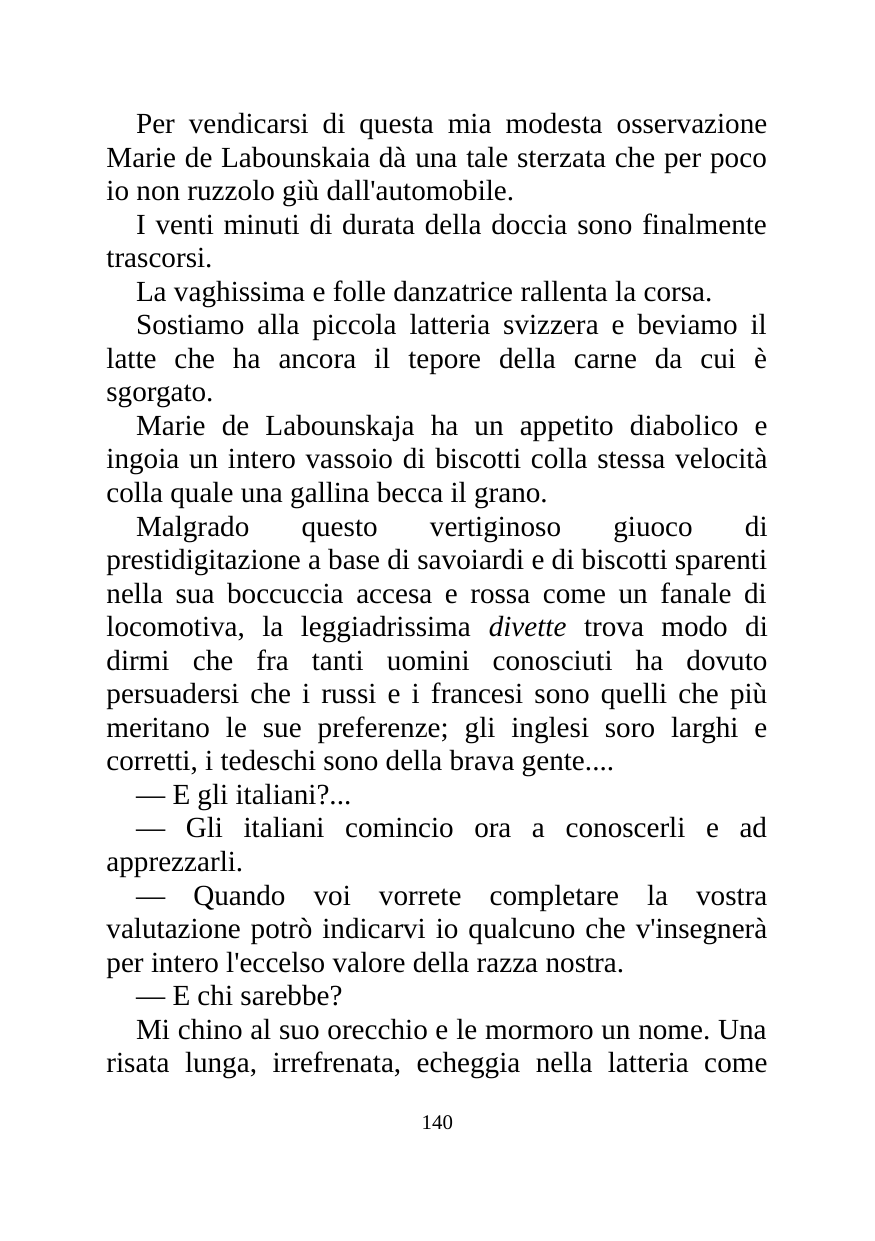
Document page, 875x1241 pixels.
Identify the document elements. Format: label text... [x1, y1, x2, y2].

text I venti minuti di durata della doccia sono finalmente trascorsi. [106, 207, 768, 274]
text Malgrado questo vertiginoso giuoco di prestidigitazione a base di savoiardi e di biscotti sparenti nella sua boccuccia accesa e rossa come un fanale di locomotiva, la leggiadrissima divette trova modo di dirmi che fra tanti uomini conosciuti ha dovuto persuadersi che i russi e i francesi sono quelli che più meritano le sue preferenze; gli inglesi soro larghi e corretti, i tedeschi sono della brava gente.... [106, 509, 768, 777]
text — E chi sarebbe? [106, 978, 768, 1012]
text Marie de Labounskaja ha un appetito diabolico e ingoia un intero vassoio di biscotti colla stessa velocità colla quale una gallina becca il grano. [106, 408, 768, 509]
text — Quando voi vorrete completare la vostra valutazione potrò indicarvi io qualcuno che v'insegnerà per intero l'eccelso valore della razza nostra. [106, 878, 768, 978]
text — E gli italiani?... [106, 777, 768, 811]
text Sostiamo alla piccola latteria svizzera e beviamo il latte che ha ancora il tepore della carne da cui è sgorgato. [106, 307, 768, 408]
text — Gli italiani comincio ora a conoscerli e ad apprezzarli. [106, 811, 768, 878]
text Per vendicarsi di questa mia modesta osservazione Marie de Labounskaia dà una tale sterzata che per poco io non ruzzolo giù dall'automobile. [106, 106, 768, 207]
text Mi chino al suo orecchio e le mormoro un nome. Una risata lunga, irrefrenata, echeggia nella latteria come [106, 1012, 768, 1079]
text La vaghissima e folle danzatrice rallenta la corsa. [106, 274, 768, 307]
